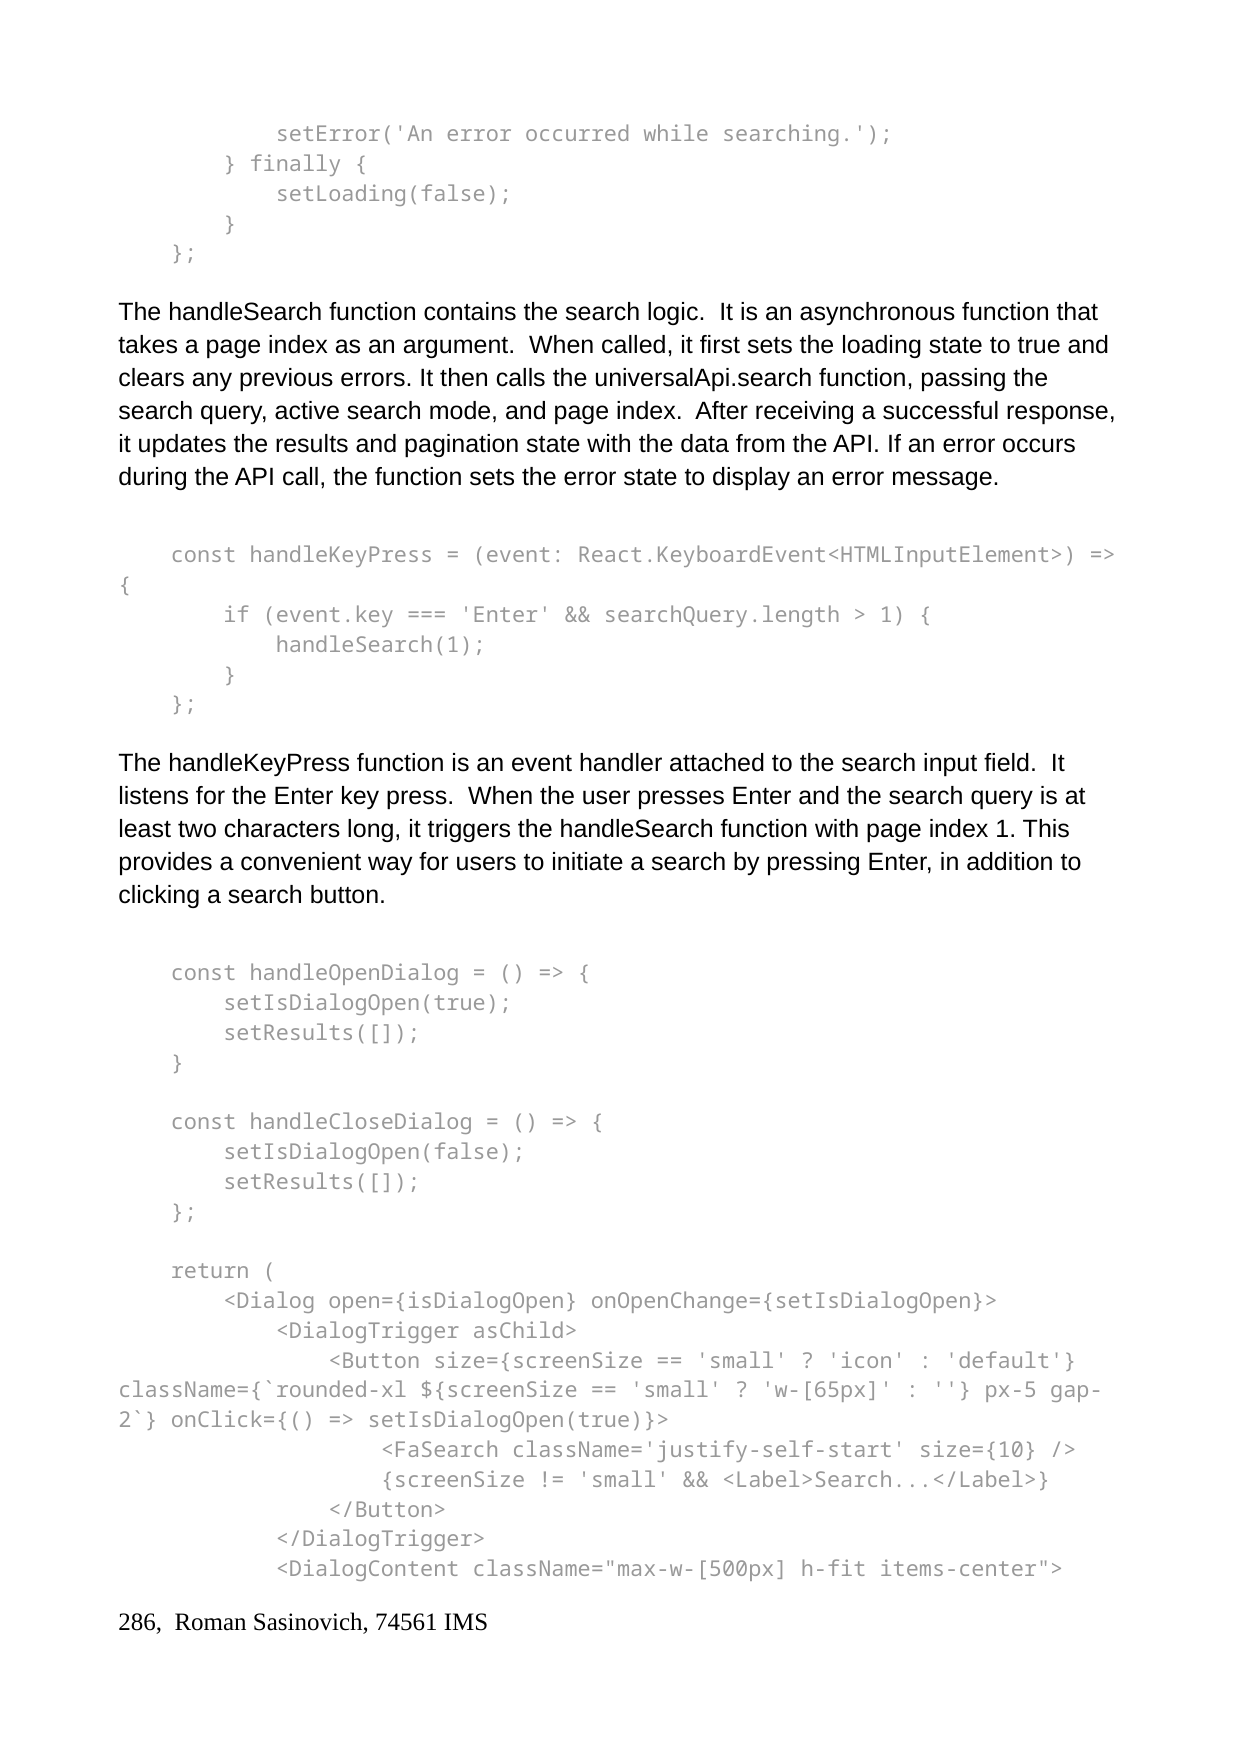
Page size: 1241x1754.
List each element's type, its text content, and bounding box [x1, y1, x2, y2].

text setError('An error occurred while searching.'); [118, 118, 1122, 148]
text setResults([]); [118, 1017, 1122, 1047]
text </Button> [118, 1494, 1122, 1523]
text The handleSearch function contains the search logic. It is an asynchronous function that takes a page index as an argument. When called, it first sets the loading state to true and clears any previous errors. It then calls the universalApi.search function, passing the search query, active search mode, and page index. After receiving a successful response, it updates the results and pagination state with the data from the API. If an error occurs during the API call, the function sets the error state to display an error message. [118, 297, 1122, 491]
text handleSearch(1); [118, 629, 1122, 658]
text The handleKeyPress function is an event handler attached to the search input field. It listens for the Enter key press. When the user presses Enter and the search query is at least two characters long, it triggers the handleSearch function with page index 1. This provides a convenient way for users to initiate a search by pressing Enter, in addition to clicking a search button. [118, 748, 1122, 909]
text <DialogContent className="max-w-[500px] h-fit items-center"> [118, 1553, 1122, 1583]
text } finally { [118, 148, 1122, 178]
text setIsDialogOpen(true); [118, 987, 1122, 1017]
text }; [118, 688, 1122, 718]
text setLoading(false); [118, 178, 1122, 207]
text <Dialog open={isDialogOpen} onOpenChange={setIsDialogOpen}> [118, 1285, 1122, 1315]
text </DialogTrigger> [118, 1523, 1122, 1553]
text } [118, 658, 1122, 688]
text } [118, 207, 1122, 237]
text } [118, 1047, 1122, 1077]
text if (event.key === 'Enter' && searchQuery.length > 1) { [118, 599, 1122, 629]
text setResults([]); [118, 1166, 1122, 1196]
text }; [118, 1196, 1122, 1226]
text {screenSize != 'small' && <Label>Search...</Label>} [118, 1464, 1122, 1494]
text const handleKeyPress = (event: React.KeyboardEvent<HTMLInputElement>) => { [118, 539, 1122, 599]
text <DialogTrigger asChild> [118, 1315, 1122, 1345]
text const handleCloseDialog = () => { [118, 1106, 1122, 1136]
text setIsDialogOpen(false); [118, 1136, 1122, 1166]
text }; [118, 237, 1122, 267]
text const handleOpenDialog = () => { [118, 957, 1122, 987]
text <FaSearch className='justify-self-start' size={10} /> [118, 1434, 1122, 1464]
text return ( [118, 1255, 1122, 1285]
text <Button size={screenSize == 'small' ? 'icon' : 'default'} className={`rounded-xl ${screenSize == 'small' ? 'w-[65px]' : ''} px-5 gap-2`} onClick={() => setIsDialogOpen(true)}> [118, 1345, 1122, 1434]
